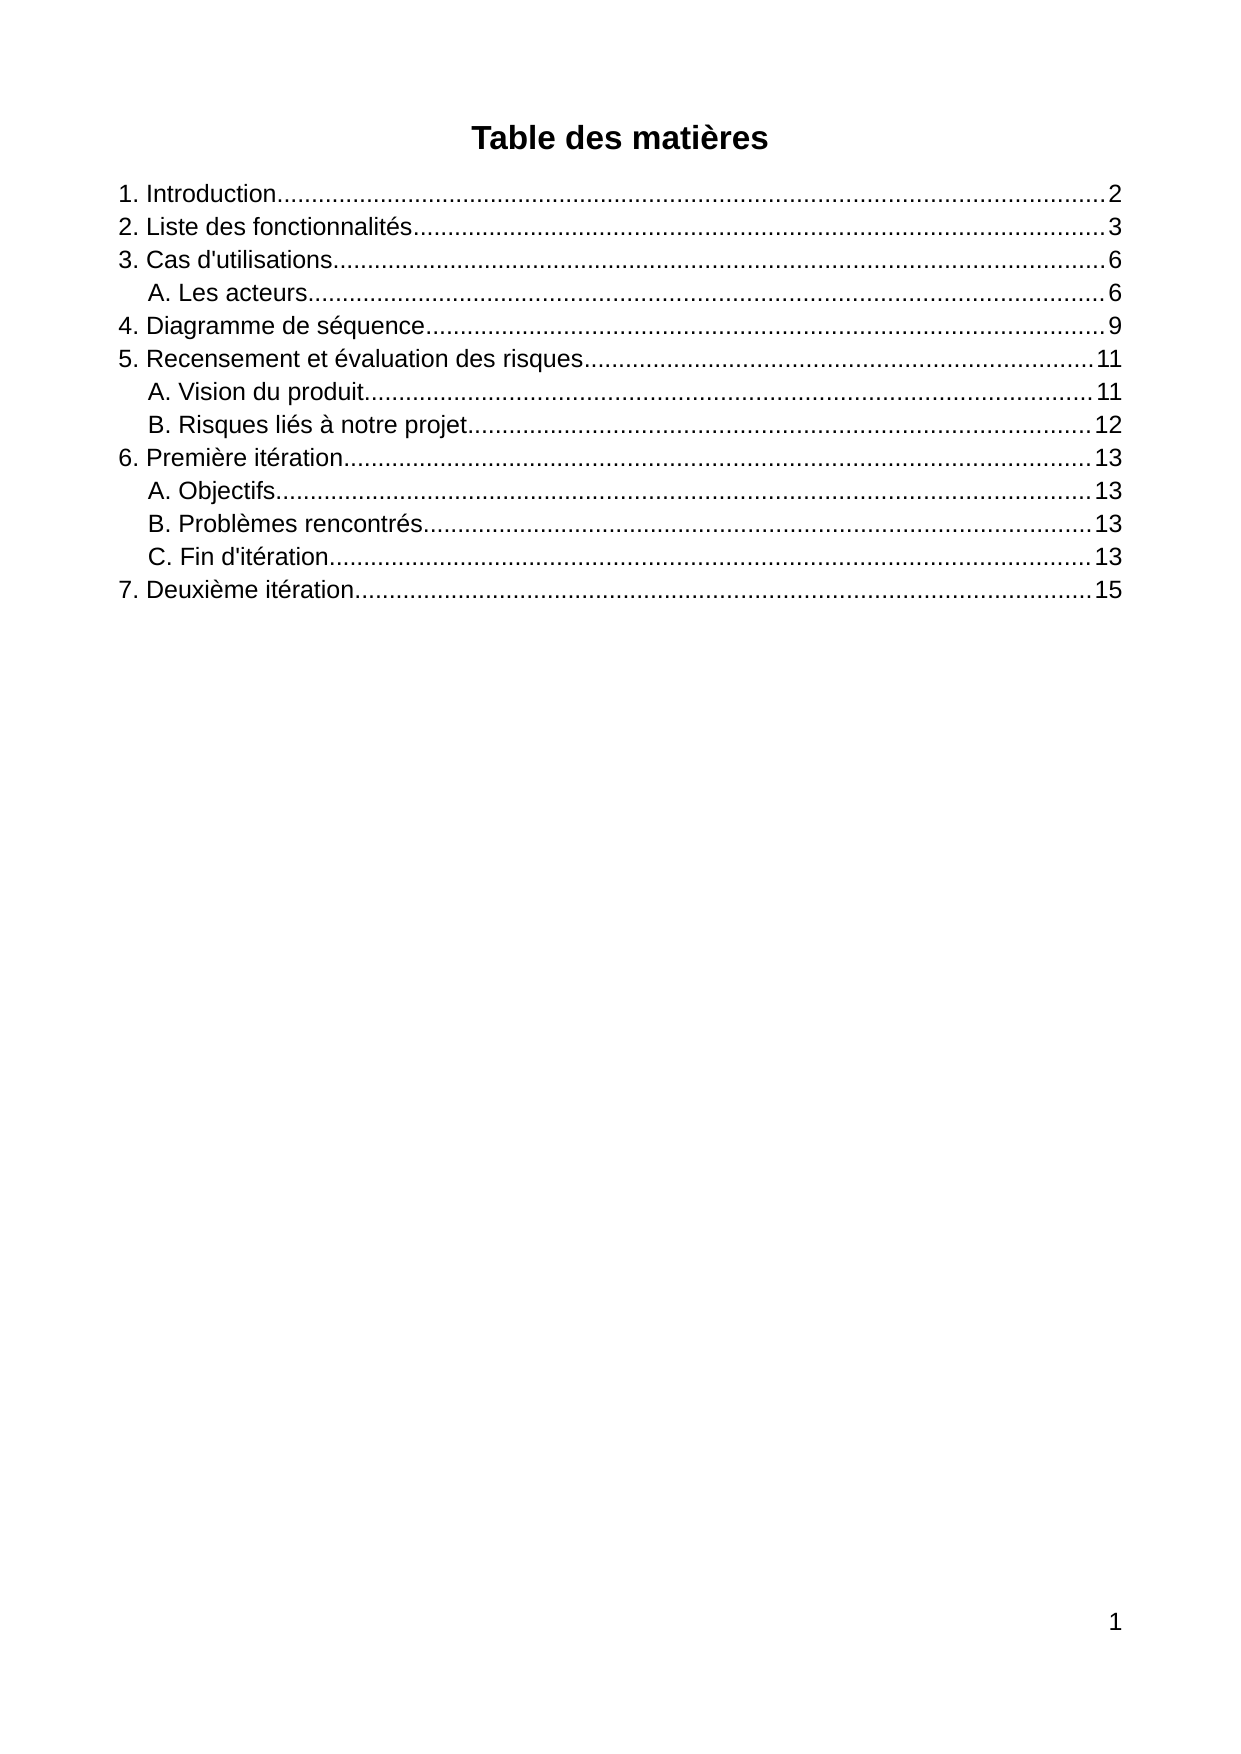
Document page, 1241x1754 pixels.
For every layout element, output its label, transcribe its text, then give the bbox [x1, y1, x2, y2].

text 6. Première itération 13 [118, 443, 1122, 472]
text 4. Diagramme de séquence 9 [118, 311, 1122, 339]
text A. Vision du produit 11 [148, 377, 1122, 406]
text 3. Cas d'utilisations 6 [118, 245, 1122, 273]
text B. Risques liés à notre projet 12 [148, 410, 1122, 439]
text 1. Introduction 2 [118, 179, 1122, 207]
text C. Fin d'itération 13 [148, 542, 1122, 571]
text 5. Recensement et évaluation des risques 11 [118, 344, 1122, 373]
text 2. Liste des fonctionnalités 3 [118, 212, 1122, 241]
text A. Objectifs 13 [148, 476, 1122, 505]
text Table des matières [118, 118, 1122, 157]
text 7. Deuxième itération 15 [118, 575, 1122, 604]
text A. Les acteurs 6 [148, 278, 1122, 307]
text B. Problèmes rencontrés 13 [148, 509, 1122, 538]
